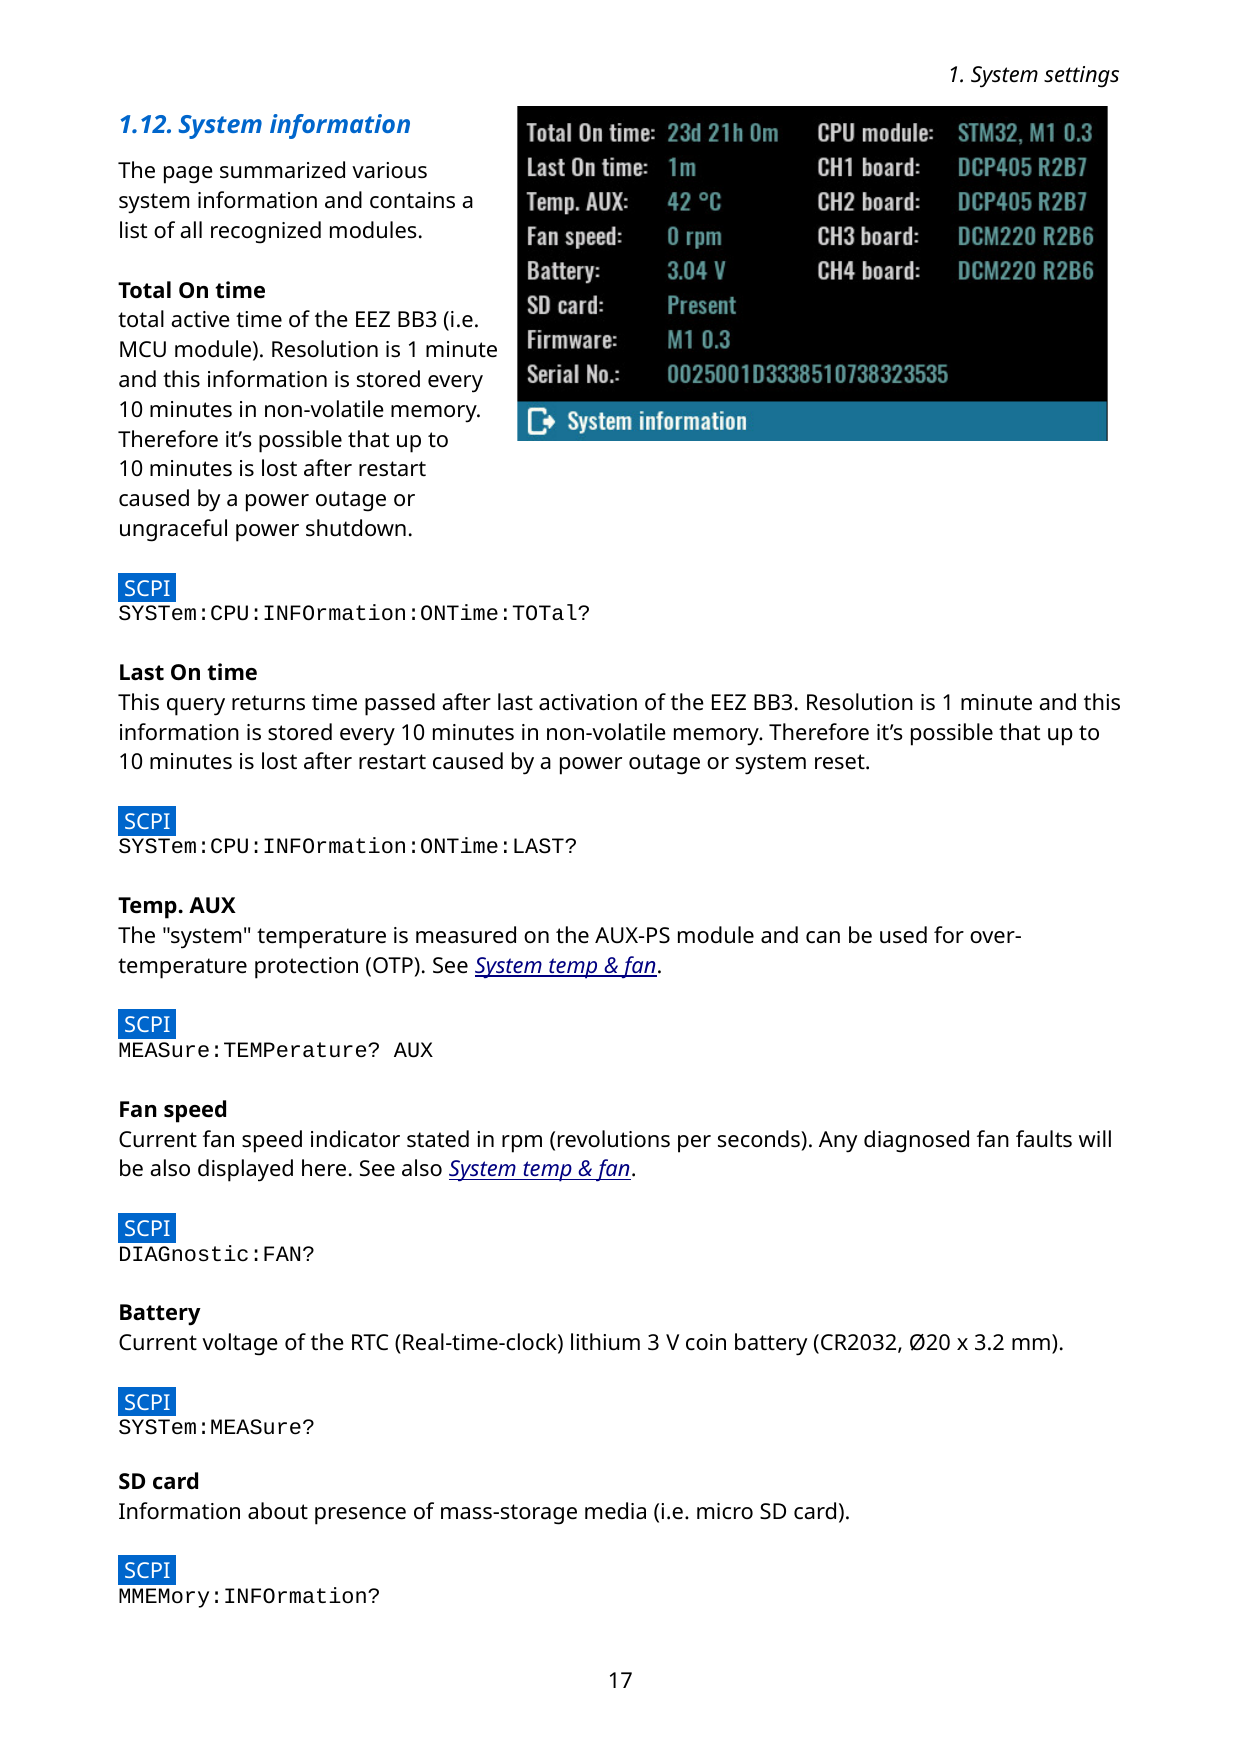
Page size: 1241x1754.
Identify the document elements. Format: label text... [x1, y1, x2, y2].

text Battery [118, 1297, 1122, 1327]
picture [517, 106, 1108, 441]
text Current fan speed indicator stated in rpm (revolutions per seconds). Any diagnosed fan faults will be also displayed here. See also System temp & fan. [118, 1123, 1122, 1183]
text MEASure:TEMPerature? AUX [118, 1039, 1122, 1064]
text SYSTem:CPU:INFOrmation:ONTime:TOTal? [118, 602, 1122, 627]
text This query returns time passed after last activation of the EEZ BB3. Resolution is 1 minute and this information is stored every 10 minutes in non-volatile memory. Therefore it’s possible that up to 10 minutes is lost after restart caused by a power outage or system reset. [118, 687, 1122, 776]
text Last On time [118, 657, 1122, 687]
text Current voltage of the RTC (Real-time-clock) lithium 3 V coin battery (CR2032, Ø20 x 3.2 mm). [118, 1327, 1122, 1357]
text The "system" temperature is measured on the AUX-PS module and can be used for over-temperature protection (OTP). See System temp & fan. [118, 920, 1122, 979]
text Information about presence of mass-storage media (i.e. micro SD card). [118, 1496, 1122, 1526]
text Fan speed [118, 1094, 1122, 1123]
text DIAGnostic:FAN? [118, 1243, 1122, 1267]
text SCPI [118, 806, 1122, 836]
text SYSTem:MEASure? [118, 1416, 1122, 1441]
text SCPI [118, 1213, 1122, 1243]
table_header System information The page summarized various system information and contains a list of all recognized modules. Total On time total active time of the EEZ BB3 (i.e. MCU module). Resolution is 1 minute and this information is stored every 10 minutes in non-volatile memory. Therefore it’s possible that up to 10 minutes is lost after restart caused by a power outage or ungraceful power shutdown. [118, 107, 502, 572]
text SCPI [118, 1387, 1122, 1416]
text SCPI [118, 1555, 1122, 1585]
text SCPI [118, 572, 1122, 602]
text MMEMory:INFOrmation? [118, 1585, 1122, 1610]
text SYSTem:CPU:INFOrmation:ONTime:LAST? [118, 836, 1122, 860]
text SCPI [118, 1009, 1122, 1039]
table_header [502, 107, 1123, 572]
text Temp. AUX [118, 890, 1122, 920]
text SD card [118, 1466, 1122, 1496]
